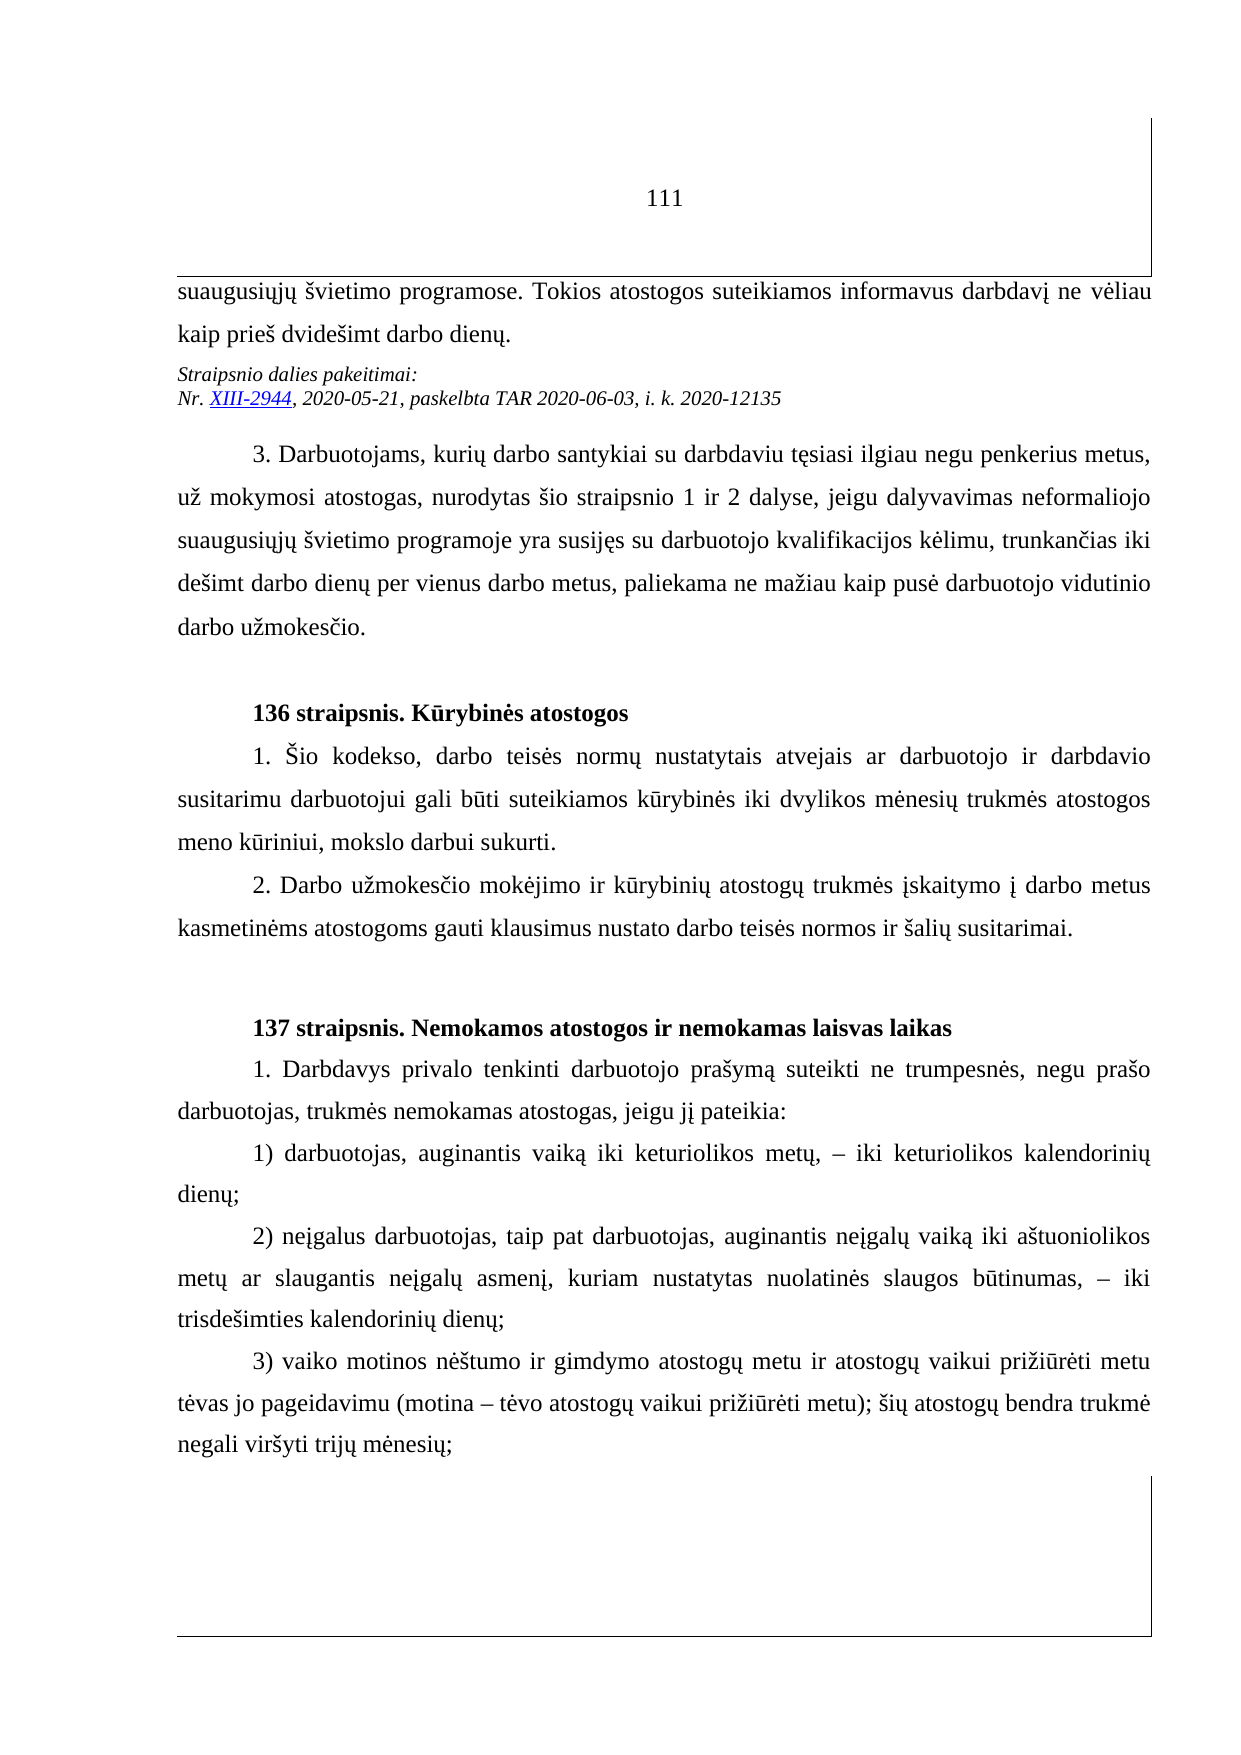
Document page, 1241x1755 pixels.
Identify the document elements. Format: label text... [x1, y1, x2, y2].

text 1. Darbdavys privalo tenkinti darbuotojo prašymą suteikti ne trumpesnės, negu prašo darbuotojas, trukmės nemokamas atostogas, jeigu jį pateikia: [177, 1041, 1152, 1125]
text suaugusiųjų švietimo programose. Tokios atostogos suteikiamos informavus darbdavį ne vėliau kaip prieš dvidešimt darbo dienų. [177, 276, 1152, 348]
text 2) neįgalus darbuotojas, taip pat darbuotojas, auginantis neįgalų vaiką iki aštuoniolikos metų ar slaugantis neįgalų asmenį, kuriam nustatytas nuolatinės slaugos būtinumas, – iki trisdešimties kalendorinių dienų; [177, 1208, 1152, 1333]
subtitle 136 straipsnis. Kūrybinės atostogos [177, 698, 1152, 727]
text 3. Darbuotojams, kurių darbo santykiai su darbdaviu tęsiasi ilgiau negu penkerius metus, už mokymosi atostogas, nurodytas šio straipsnio 1 ir 2 dalyse, jeigu dalyvavimas neformaliojo suaugusiųjų švietimo programoje yra susijęs su darbuotojo kvalifikacijos kėlimu, trunkančias iki dešimt darbo dienų per vienus darbo metus, paliekama ne mažiau kaip pusė darbuotojo vidutinio darbo užmokesčio. [177, 439, 1152, 640]
text 1. Šio kodekso, darbo teisės normų nustatytais atvejais ar darbuotojo ir darbdavio susitarimu darbuotojui gali būti suteikiamos kūrybinės iki dvylikos mėnesių trukmės atostogos meno kūriniui, mokslo darbui sukurti. [177, 741, 1152, 856]
text Nr. XIII-2944, 2020-05-21, paskelbta TAR 2020-06-03, i. k. 2020-12135 [177, 386, 1152, 410]
text 3) vaiko motinos nėštumo ir gimdymo atostogų metu ir atostogų vaikui prižiūrėti metu tėvas jo pageidavimu (motina – tėvo atostogų vaikui prižiūrėti metu); šių atostogų bendra trukmė negali viršyti trijų mėnesių; [177, 1333, 1152, 1458]
text 2. Darbo užmokesčio mokėjimo ir kūrybinių atostogų trukmės įskaitymo į darbo metus kasmetinėms atostogoms gauti klausimus nustato darbo teisės normos ir šalių susitarimai. [177, 870, 1152, 942]
text 1) darbuotojas, auginantis vaiką iki keturiolikos metų, – iki keturiolikos kalendorinių dienų; [177, 1125, 1152, 1208]
text 137 straipsnis. Nemokamos atostogos ir nemokamas laisvas laikas [177, 1000, 1152, 1041]
text Straipsnio dalies pakeitimai: [177, 362, 1152, 386]
